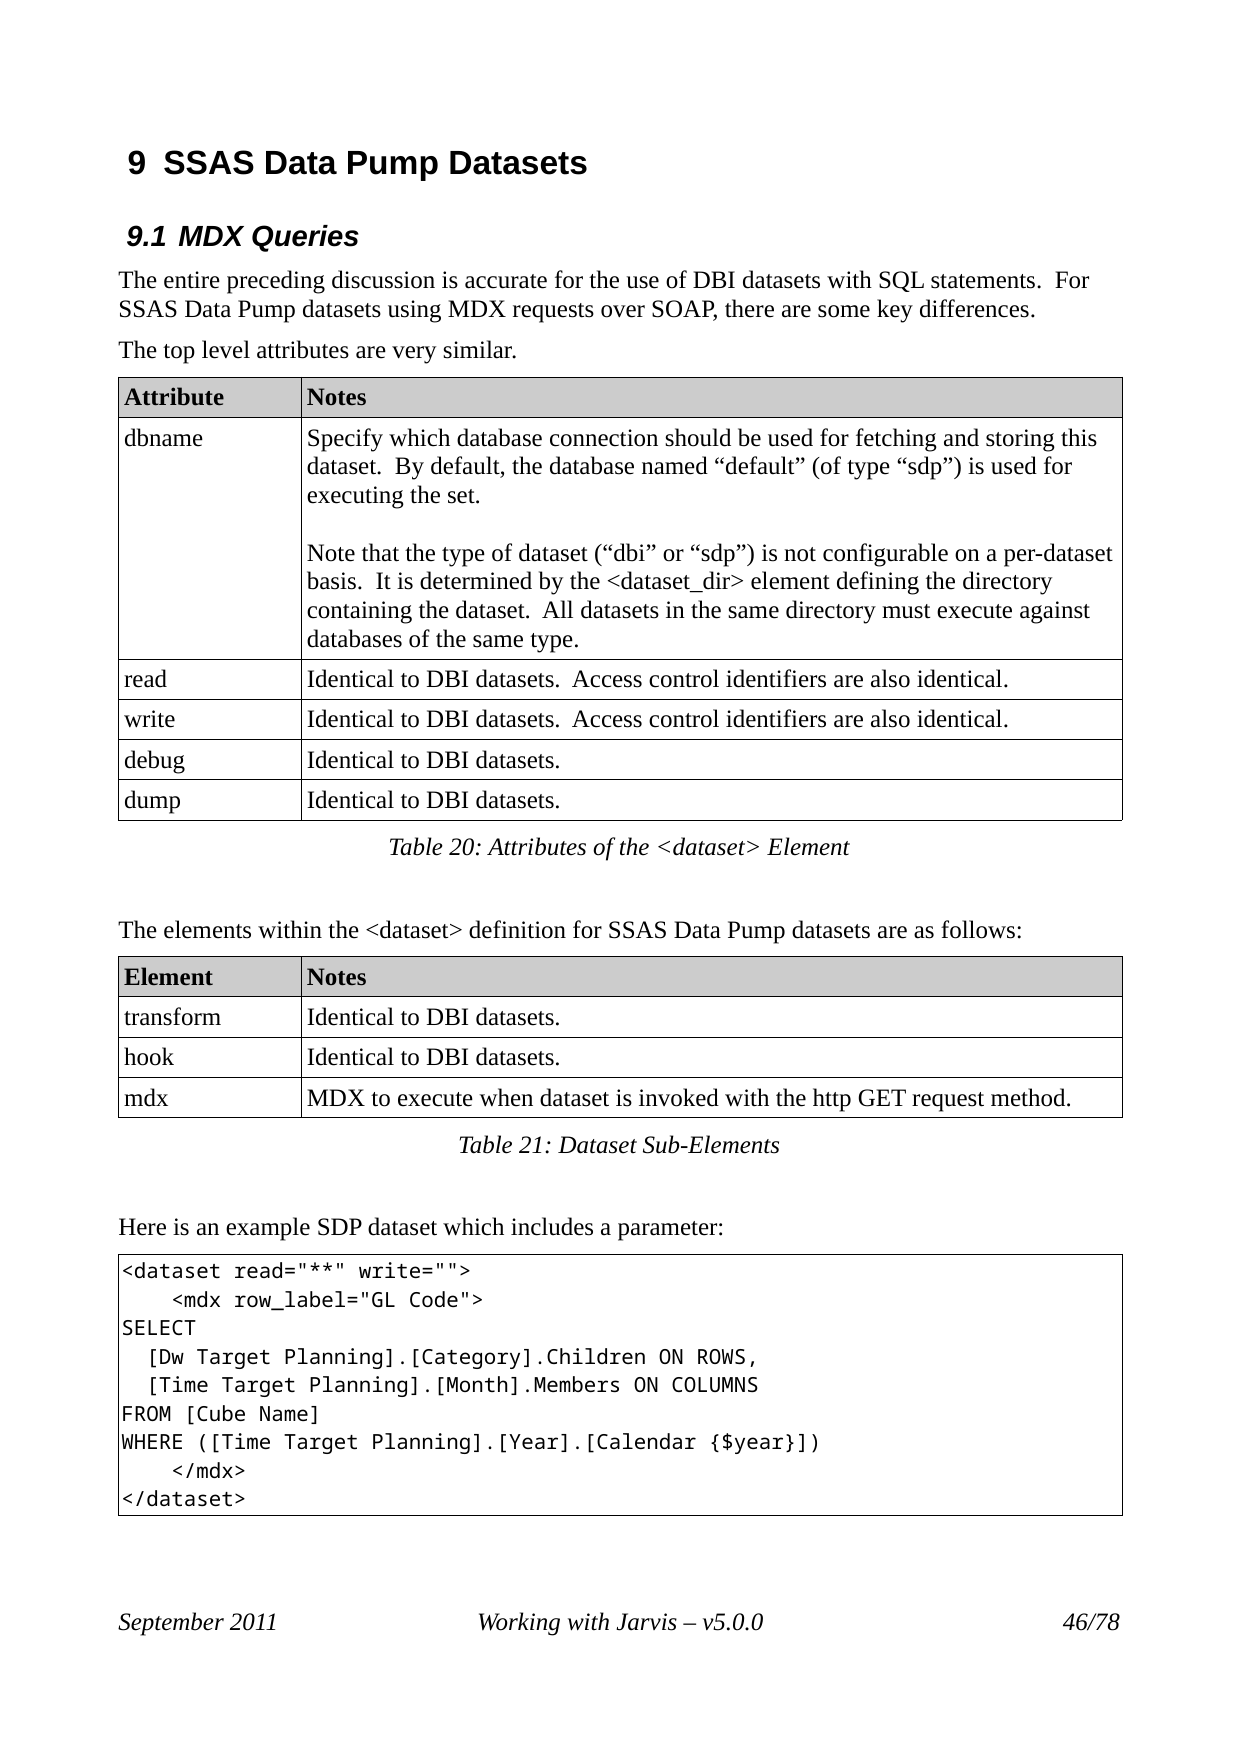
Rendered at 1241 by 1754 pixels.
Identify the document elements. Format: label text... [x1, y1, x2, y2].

text SELECT [119, 1311, 1122, 1339]
table_cell read [119, 660, 301, 699]
table_cell MDX to execute when dataset is invoked with the http GET request method. [302, 1078, 1122, 1117]
table_cell Identical to DBI datasets. [302, 740, 1122, 779]
table_cell Specify which database connection should be used for fetching and storing this dataset. By default, the database named “default” (of type “sdp”) is used for executing the set. Note that the type of dataset (“dbi” or “sdp”) is not configurable on a per-dataset basis. It is determined by the <dataset_dir> element defining the directory containing the dataset. All datasets in the same directory must execute against databases of the same type. [302, 418, 1122, 658]
table_header Notes [302, 957, 1122, 996]
table_header Attribute [119, 378, 301, 417]
text FROM [Cube Name] [119, 1396, 1122, 1424]
text </mdx> [119, 1453, 1122, 1481]
table_cell Identical to DBI datasets. [302, 780, 1122, 820]
table_cell transform [119, 997, 301, 1037]
table_header Notes [302, 378, 1122, 417]
text The top level attributes are very similar. [118, 335, 1122, 364]
table_cell Identical to DBI datasets. Access control identifiers are also identical. [302, 660, 1122, 699]
table_cell Identical to DBI datasets. Access control identifiers are also identical. [302, 700, 1122, 739]
table_cell Identical to DBI datasets. [302, 997, 1122, 1037]
subtitle SSAS Data Pump Datasets [118, 143, 1122, 182]
text Table 20: Attributes of the <dataset> Element [118, 832, 1122, 861]
subtitle MDX Queries [118, 219, 1122, 253]
table_cell dump [119, 780, 301, 820]
table_cell mdx [119, 1078, 301, 1117]
table_cell dbname [119, 418, 301, 658]
text <dataset read="**" write=""> [119, 1255, 1122, 1282]
table_cell Identical to DBI datasets. [302, 1038, 1122, 1077]
table_cell write [119, 700, 301, 739]
table_cell hook [119, 1038, 301, 1077]
text WHERE ([Time Target Planning].[Year].[Calendar {$year}]) [119, 1424, 1122, 1453]
text <mdx row_label="GL Code"> [119, 1282, 1122, 1311]
text Table 21: Dataset Sub-Elements [118, 1130, 1122, 1159]
text Here is an example SDP dataset which includes a parameter: [118, 1212, 1122, 1241]
table_header Element [119, 957, 301, 996]
text </dataset> [119, 1481, 1122, 1515]
table_cell debug [119, 740, 301, 779]
text The entire preceding discussion is accurate for the use of DBI datasets with SQL statements. For SSAS Data Pump datasets using MDX requests over SOAP, there are some key differences. [118, 265, 1122, 323]
text [Time Target Planning].[Month].Members ON COLUMNS [119, 1367, 1122, 1396]
text [Dw Target Planning].[Category].Children ON ROWS, [119, 1339, 1122, 1367]
text The elements within the <dataset> definition for SSAS Data Pump datasets are as follows: [118, 915, 1122, 943]
